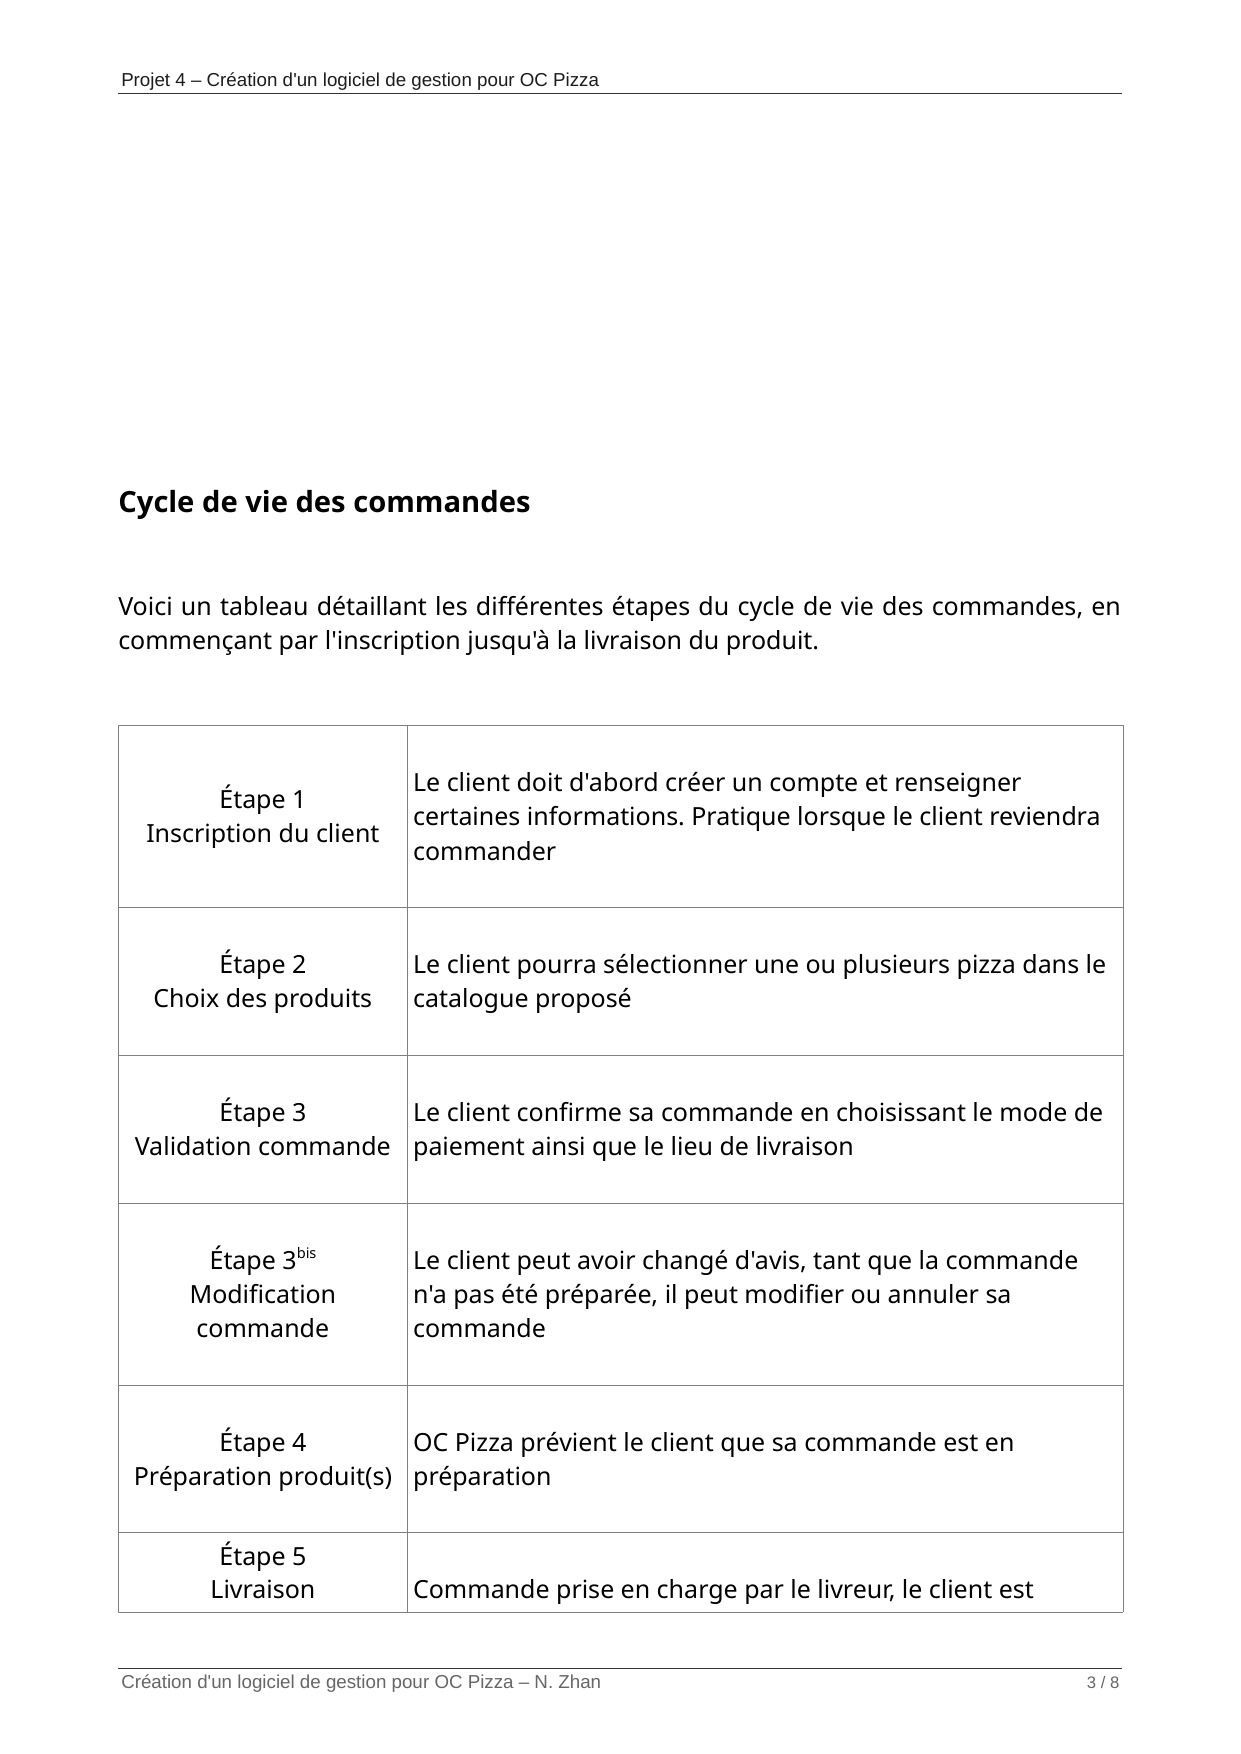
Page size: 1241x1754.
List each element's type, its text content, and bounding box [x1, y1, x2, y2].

table_cell Étape 3 Validation commande [119, 1056, 407, 1203]
table_cell Commande prise en charge par le livreur, le client est [408, 1533, 1123, 1612]
table_cell Étape 2 Choix des produits [119, 908, 407, 1055]
table_cell Le client confirme sa commande en choisissant le mode de paiement ainsi que le lieu de livraison [408, 1056, 1123, 1203]
table_cell Étape 3bis Modification commande [119, 1204, 407, 1384]
table_header Étape 1 Inscription du client [119, 726, 407, 907]
text Voici un tableau détaillant les différentes étapes du cycle de vie des commandes, en commençant par l'inscription jusqu'à la livraison du produit. [118, 589, 1122, 657]
table_cell Le client pourra sélectionner une ou plusieurs pizza dans le catalogue proposé [408, 908, 1123, 1055]
table_header Le client doit d'abord créer un compte et renseigner certaines informations. Pratique lorsque le client reviendra commander [408, 726, 1123, 907]
table_cell Étape 5 Livraison [119, 1533, 407, 1612]
table_cell Le client peut avoir changé d'avis, tant que la commande n'a pas été préparée, il peut modifier ou annuler sa commande [408, 1204, 1123, 1384]
text Cycle de vie des commandes [118, 481, 1122, 521]
table_cell Étape 4 Préparation produit(s) [119, 1386, 407, 1532]
table_cell OC Pizza prévient le client que sa commande est en préparation [408, 1386, 1123, 1532]
